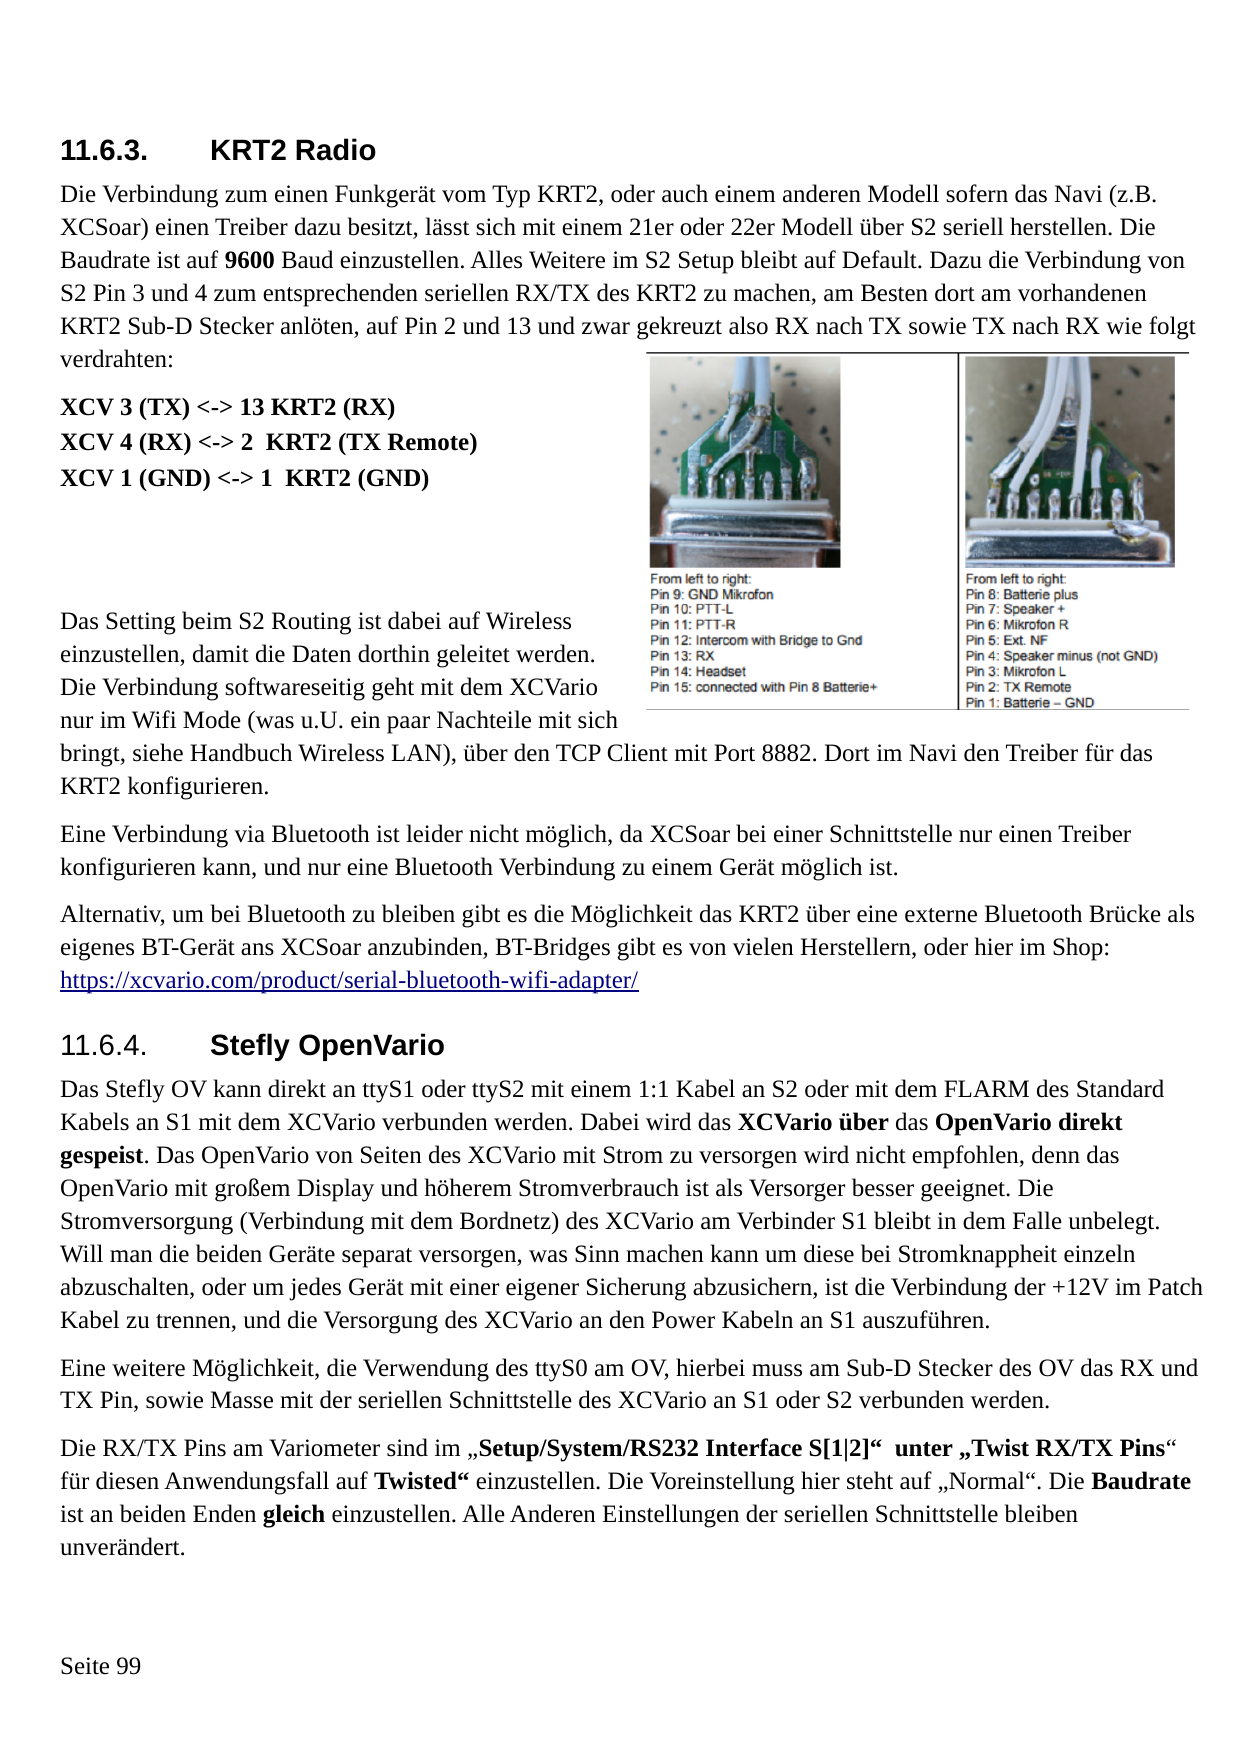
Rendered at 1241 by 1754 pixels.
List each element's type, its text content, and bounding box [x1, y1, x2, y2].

text Das Stefly OV kann direkt an ttyS1 oder ttyS2 mit einem 1:1 Kabel an S2 oder mit dem FLARM des Standard Kabels an S1 mit dem XCVario verbunden werden. Dabei wird das XCVario über das OpenVario direkt gespeist. Das OpenVario von Seiten des XCVario mit Strom zu versorgen wird nicht empfohlen, denn das OpenVario mit großem Display und höherem Stromverbrauch ist als Versorger besser geeignet. Die Stromversorgung (Verbindung mit dem Bordnetz) des XCVario am Verbinder S1 bleibt in dem Falle unbelegt. Will man die beiden Geräte separat versorgen, was Sinn machen kann um diese bei Stromknappheit einzeln abzuschalten, oder um jedes Gerät mit einer eigener Sicherung abzusichern, ist die Verbindung der +12V im Patch Kabel zu trennen, und die Versorgung des XCVario an den Power Kabeln an S1 auszuführen. [60, 1074, 1207, 1334]
subtitle KRT2 Radio [60, 133, 1207, 166]
text XCV 3 (TX) <-> 13 KRT2 (RX) [60, 392, 646, 420]
text Eine weitere Möglichkeit, die Verwendung des ttyS0 am OV, hierbei muss am Sub-D Stecker des OV das RX und TX Pin, sowie Masse mit der seriellen Schnittstelle des XCVario an S1 oder S2 verbunden werden. [60, 1353, 1207, 1414]
text XCV 4 (RX) <-> 2 KRT2 (TX Remote) [60, 427, 646, 456]
picture [646, 352, 1190, 710]
text Das Setting beim S2 Routing ist dabei auf Wireless einzustellen, damit die Daten dorthin geleitet werden. Die Verbindung softwareseitig geht mit dem XCVario nur im Wifi Mode (was u.U. ein paar Nachteile mit sich bringt, siehe Handbuch Wireless LAN), über den TCP Client mit Port 8882. Dort im Navi den Treiber für das KRT2 konfigurieren. [60, 606, 1207, 800]
text XCV 1 (GND) <-> 1 KRT2 (GND) [60, 463, 646, 492]
text Alternativ, um bei Bluetooth zu bleiben gibt es die Möglichkeit das KRT2 über eine externe Bluetooth Brücke als eigenes BT-Gerät ans XCSoar anzubinden, BT-Bridges gibt es von vielen Herstellern, oder hier im Shop: https://xcvario.com/product/serial-bluetooth-wifi-adapter/ [60, 899, 1207, 994]
subtitle Stefly OpenVario [60, 1028, 1207, 1061]
text Eine Verbindung via Bluetooth ist leider nicht möglich, da XCSoar bei einer Schnittstelle nur einen Treiber konfigurieren kann, und nur eine Bluetooth Verbindung zu einem Gerät möglich ist. [60, 819, 1207, 881]
text Die Verbindung zum einen Funkgerät vom Typ KRT2, oder auch einem anderen Modell sofern das Navi (z.B. XCSoar) einen Treiber dazu besitzt, lässt sich mit einem 21er oder 22er Modell über S2 seriell herstellen. Die Baudrate ist auf 9600 Baud einzustellen. Alles Weitere im S2 Setup bleibt auf Default. Dazu die Verbindung von S2 Pin 3 und 4 zum entsprechenden seriellen RX/TX des KRT2 zu machen, am Besten dort am vorhandenen KRT2 Sub-D Stecker anlöten, auf Pin 2 und 13 und zwar gekreuzt also RX nach TX sowie TX nach RX wie folgt verdrahten: [60, 179, 1207, 373]
text Die RX/TX Pins am Variometer sind im „Setup/System/RS232 Interface S[1|2]“ unter „Twist RX/TX Pins“ für diesen Anwendungsfall auf Twisted“ einzustellen. Die Voreinstellung hier steht auf „Normal“. Die Baudrate ist an beiden Enden gleich einzustellen. Alle Anderen Einstellungen der seriellen Schnittstelle bleiben unverändert. [60, 1433, 1207, 1561]
